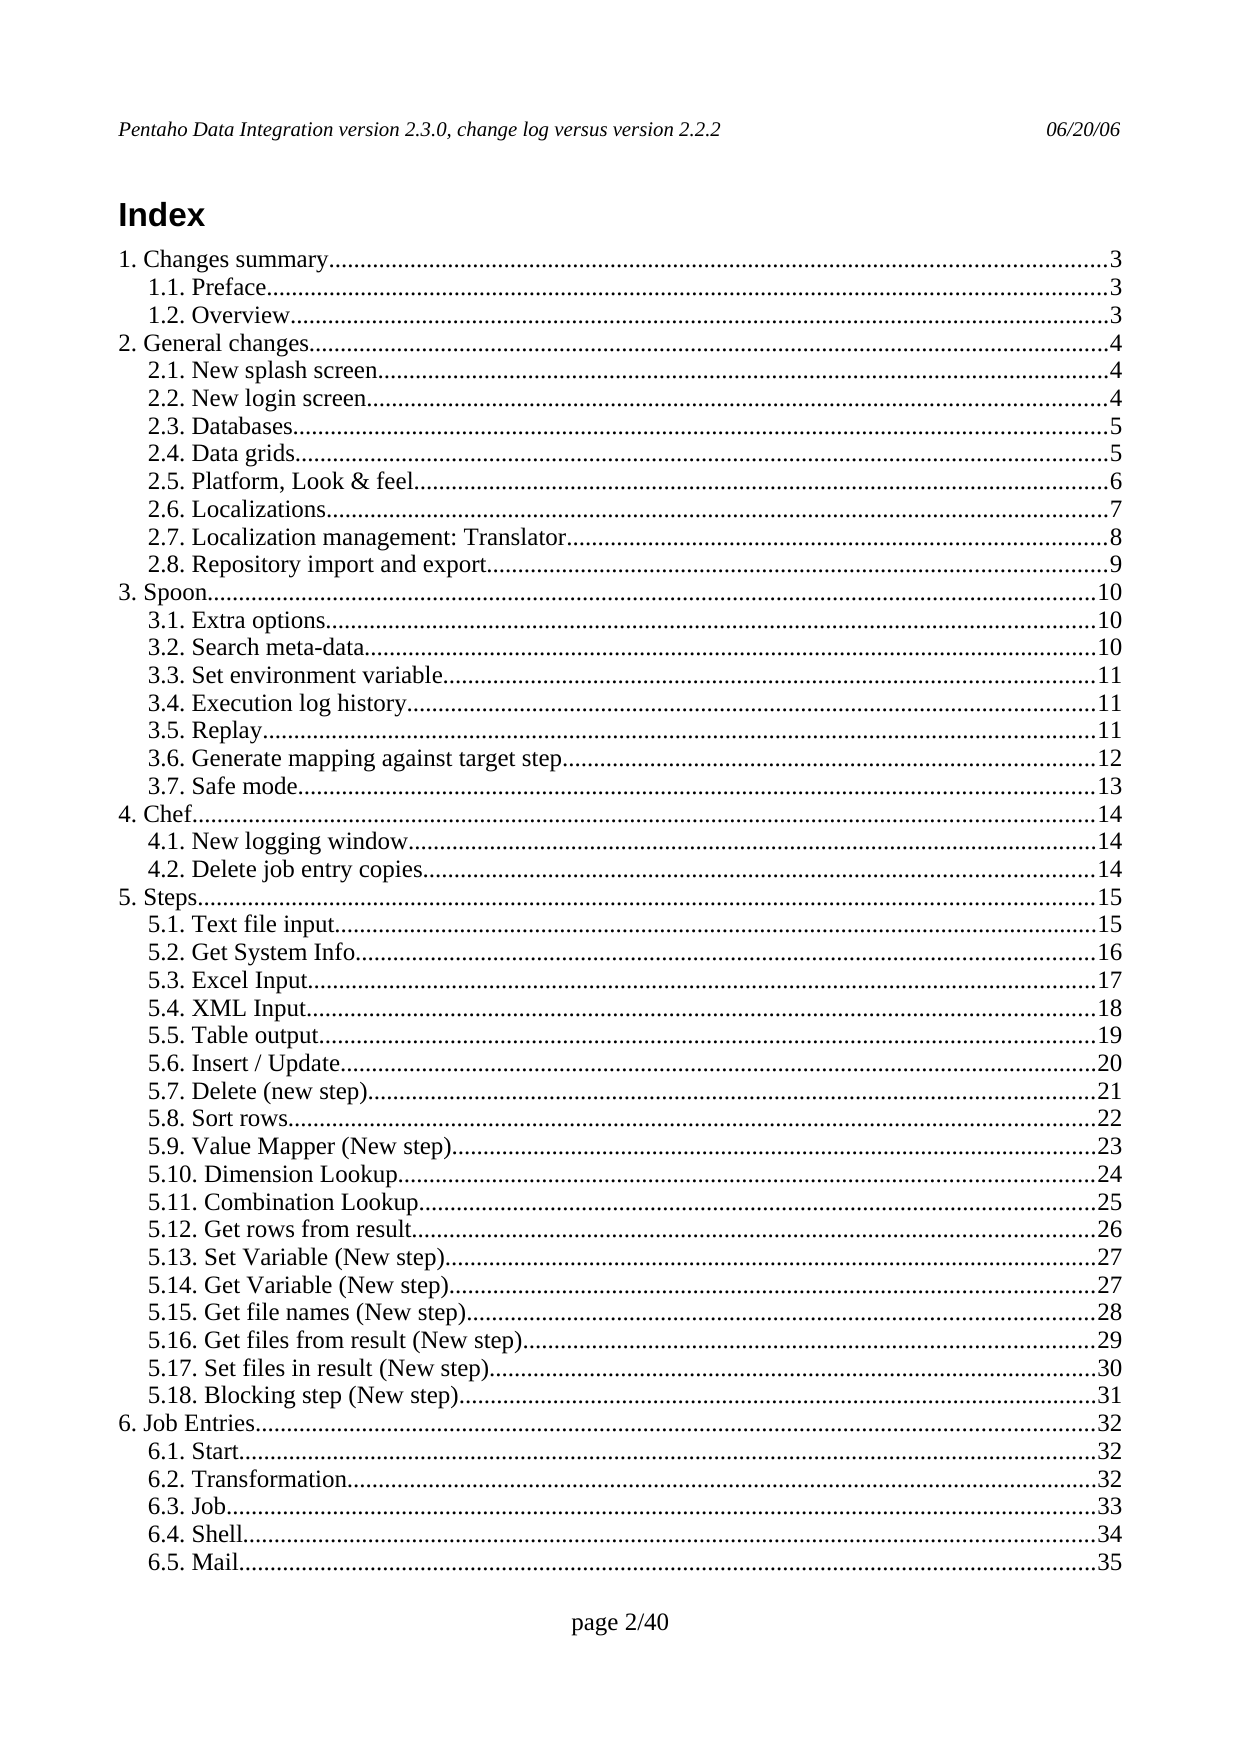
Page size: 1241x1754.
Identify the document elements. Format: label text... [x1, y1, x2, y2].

text 3.7. Safe mode 13 [148, 772, 1122, 800]
text 5.10. Dimension Lookup 24 [148, 1160, 1122, 1188]
text 5.15. Get file names (New step) 28 [148, 1298, 1122, 1326]
text 5.8. Sort rows 22 [148, 1104, 1122, 1132]
text 1.2. Overview 3 [148, 301, 1122, 329]
text 6.3. Job 33 [148, 1492, 1122, 1520]
text 5.4. XML Input 18 [148, 994, 1122, 1021]
text 6.5. Mail 35 [148, 1548, 1122, 1576]
text 4. Chef 14 [118, 800, 1122, 827]
text 5.5. Table output 19 [148, 1021, 1122, 1049]
text 5.12. Get rows from result 26 [148, 1215, 1122, 1243]
text 5.7. Delete (new step) 21 [148, 1077, 1122, 1104]
text 1.1. Preface 3 [148, 273, 1122, 301]
text 6.2. Transformation 32 [148, 1465, 1122, 1492]
text 5.14. Get Variable (New step) 27 [148, 1271, 1122, 1298]
text 5.3. Excel Input 17 [148, 966, 1122, 994]
text 3.1. Extra options 10 [148, 606, 1122, 633]
text 5.1. Text file input 15 [148, 911, 1122, 938]
text 5. Steps 15 [118, 883, 1122, 911]
text 2. General changes 4 [118, 329, 1122, 356]
text 2.5. Platform, Look & feel 6 [148, 467, 1122, 495]
text 6.1. Start 32 [148, 1437, 1122, 1465]
text 3. Spoon 10 [118, 578, 1122, 606]
text 2.3. Databases 5 [148, 412, 1122, 439]
text 3.6. Generate mapping against target step 12 [148, 744, 1122, 772]
text 3.5. Replay 11 [148, 717, 1122, 744]
text 5.18. Blocking step (New step) 31 [148, 1382, 1122, 1409]
text 6.4. Shell 34 [148, 1520, 1122, 1548]
text 5.6. Insert / Update 20 [148, 1049, 1122, 1077]
text 3.3. Set environment variable 11 [148, 661, 1122, 689]
text 4.2. Delete job entry copies 14 [148, 855, 1122, 883]
text 2.7. Localization management: Translator 8 [148, 523, 1122, 550]
text 5.2. Get System Info 16 [148, 938, 1122, 966]
text 5.9. Value Mapper (New step) 23 [148, 1132, 1122, 1160]
subtitle Index [118, 196, 1122, 233]
text 5.11. Combination Lookup 25 [148, 1188, 1122, 1215]
text 1. Changes summary 3 [118, 246, 1122, 273]
text 5.13. Set Variable (New step) 27 [148, 1243, 1122, 1271]
text 2.8. Repository import and export 9 [148, 550, 1122, 578]
text 5.17. Set files in result (New step) 30 [148, 1354, 1122, 1382]
text 2.4. Data grids 5 [148, 439, 1122, 467]
text 2.6. Localizations 7 [148, 495, 1122, 523]
text 2.2. New login screen 4 [148, 384, 1122, 412]
text 6. Job Entries 32 [118, 1409, 1122, 1437]
text 3.2. Search meta-data 10 [148, 633, 1122, 661]
text 3.4. Execution log history 11 [148, 689, 1122, 717]
text 5.16. Get files from result (New step) 29 [148, 1326, 1122, 1354]
text 4.1. New logging window 14 [148, 827, 1122, 855]
text 2.1. New splash screen 4 [148, 356, 1122, 384]
